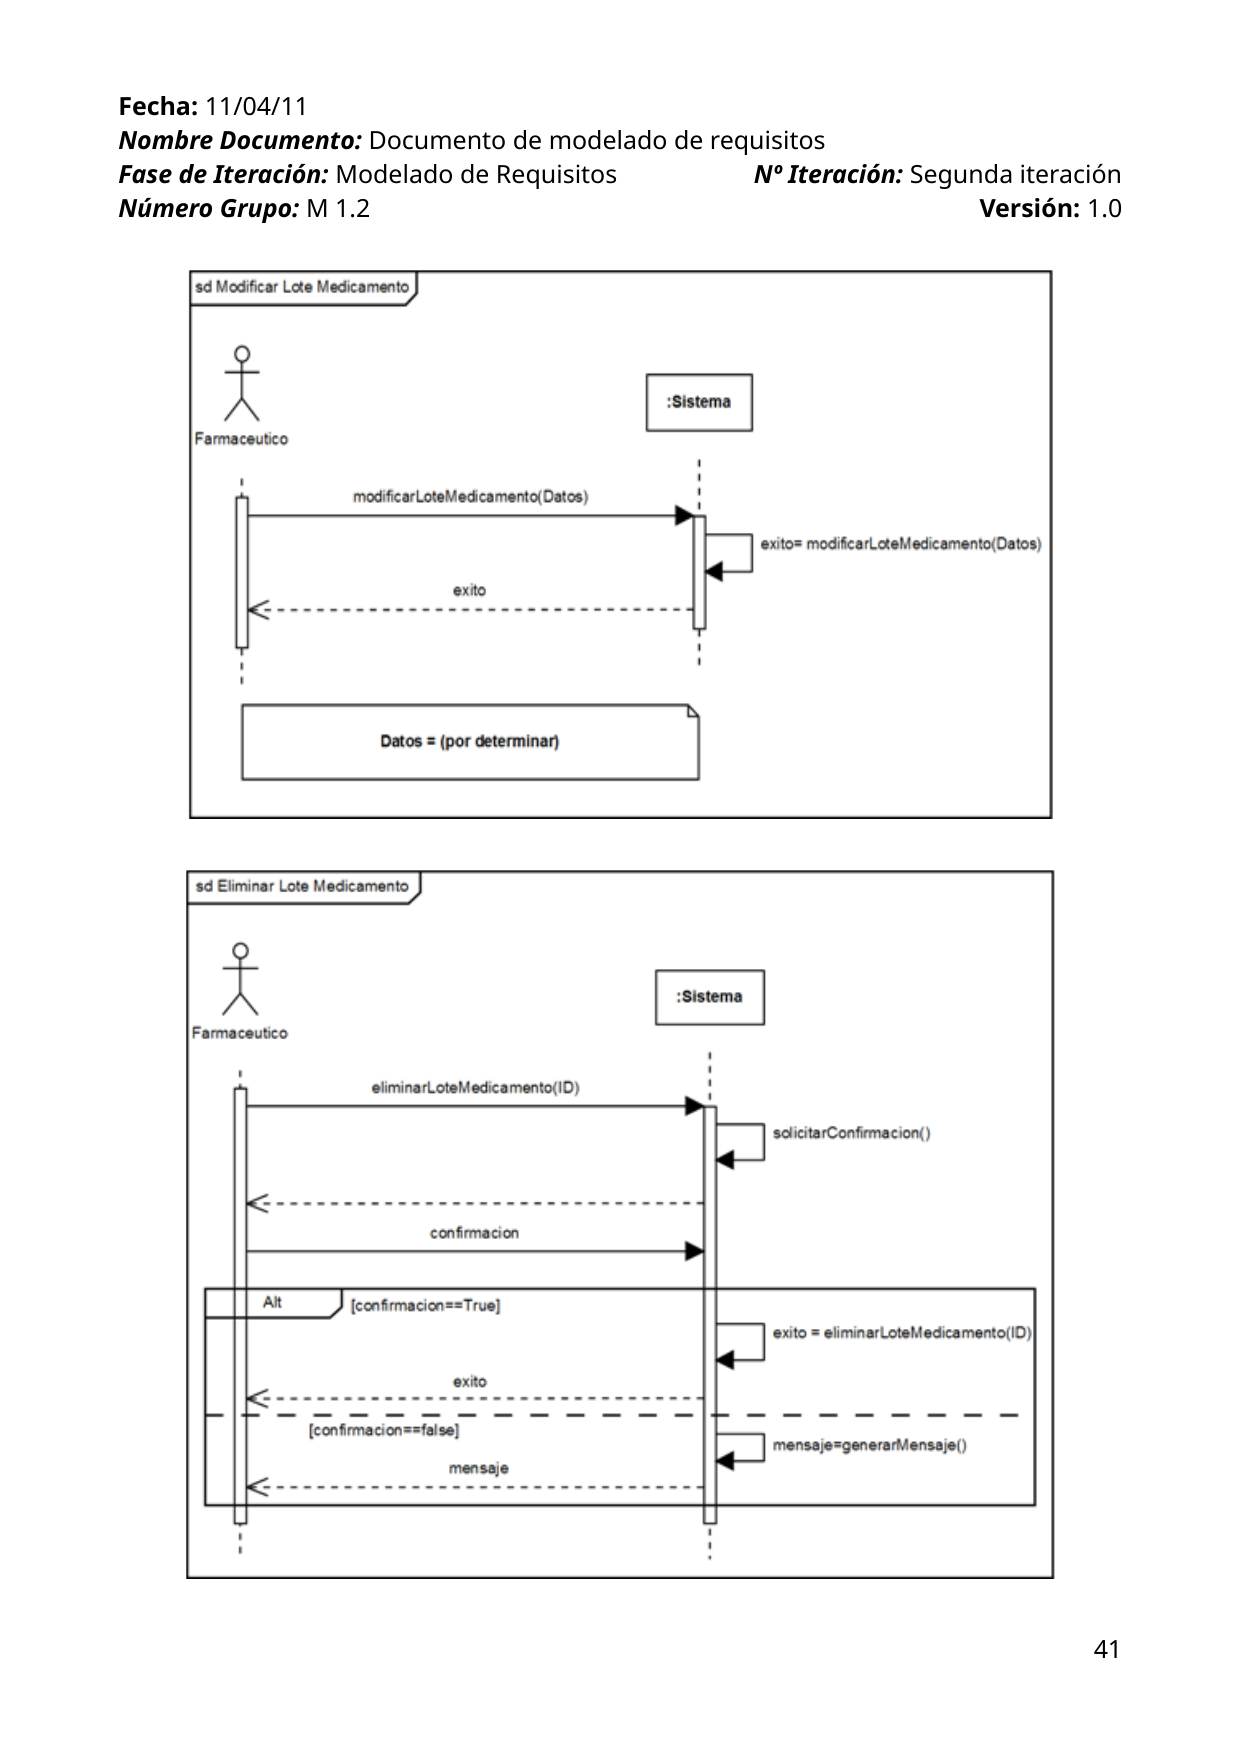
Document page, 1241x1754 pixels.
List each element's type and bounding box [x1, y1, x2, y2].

picture [186, 870, 1055, 1579]
picture [188, 270, 1053, 819]
